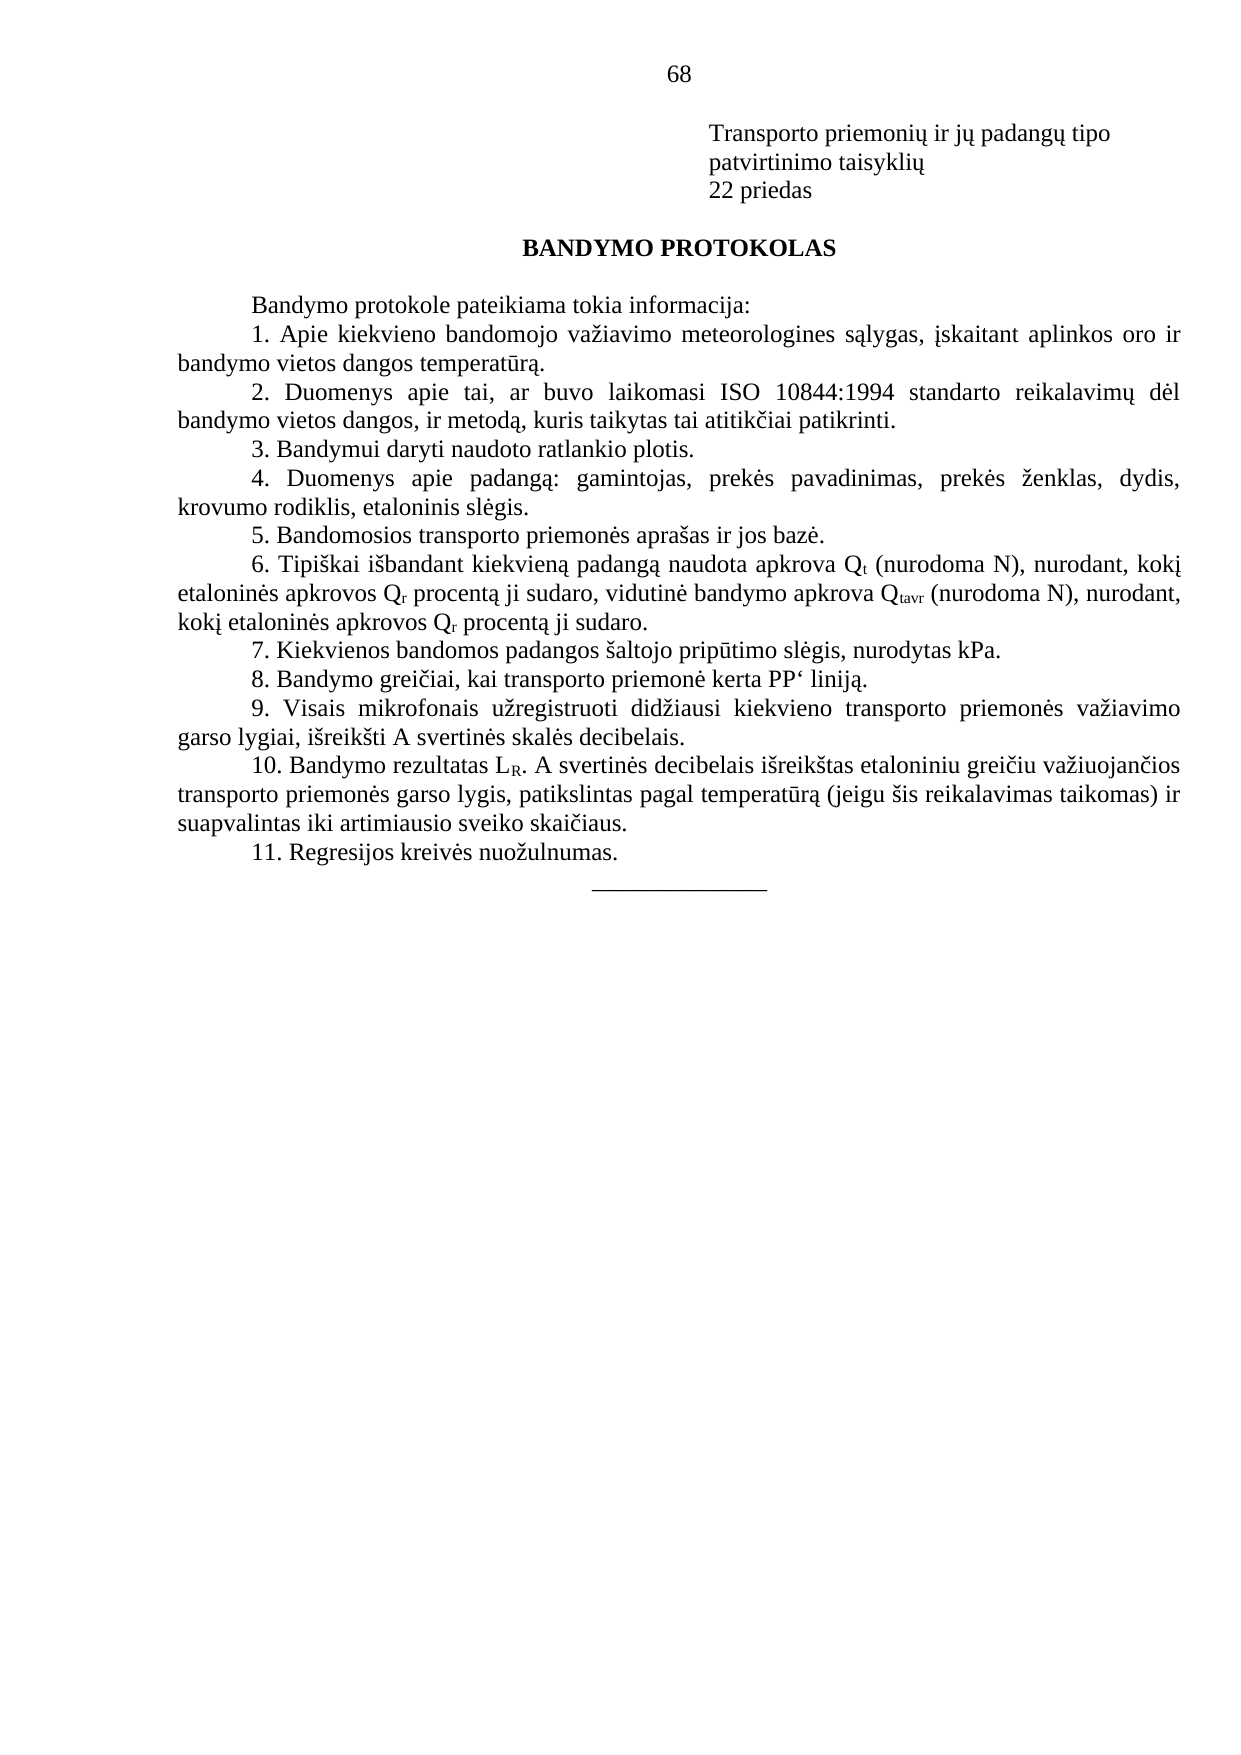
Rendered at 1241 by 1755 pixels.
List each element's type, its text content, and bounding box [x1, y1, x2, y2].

text ______________ [177, 866, 1181, 894]
text 9. Visais mikrofonais užregistruoti didžiausi kiekvieno transporto priemonės važiavimo garso lygiai, išreikšti A svertinės skalės decibelais. [177, 693, 1181, 751]
text 3. Bandymui daryti naudoto ratlankio plotis. [177, 434, 1181, 463]
text 7. Kiekvienos bandomos padangos šaltojo pripūtimo slėgis, nurodytas kPa. [177, 636, 1181, 664]
text 5. Bandomosios transporto priemonės aprašas ir jos bazė. [177, 521, 1181, 549]
text patvirtinimo taisyklių [177, 147, 1181, 176]
text 1. Apie kiekvieno bandomojo važiavimo meteorologines sąlygas, įskaitant aplinkos oro ir bandymo vietos dangos temperatūrą. [177, 319, 1181, 377]
text 2. Duomenys apie tai, ar buvo laikomasi ISO 10844:1994 standarto reikalavimų dėl bandymo vietos dangos, ir metodą, kuris taikytas tai atitikčiai patikrinti. [177, 377, 1181, 434]
text 11. Regresijos kreivės nuožulnumas. [177, 837, 1181, 866]
text 8. Bandymo greičiai, kai transporto priemonė kerta PP‘ liniją. [177, 664, 1181, 693]
text 10. Bandymo rezultatas LR. A svertinės decibelais išreikštas etaloniniu greičiu važiuojančios transporto priemonės garso lygis, patikslintas pagal temperatūrą (jeigu šis reikalavimas taikomas) ir suapvalintas iki artimiausio sveiko skaičiaus. [177, 751, 1181, 837]
text Bandymo protokole pateikiama tokia informacija: [177, 291, 1181, 319]
text 4. Duomenys apie padangą: gamintojas, prekės pavadinimas, prekės ženklas, dydis, krovumo rodiklis, etaloninis slėgis. [177, 463, 1181, 521]
text 6. Tipiškai išbandant kiekvieną padangą naudota apkrova Qt (nurodoma N), nurodant, kokį etaloninės apkrovos Qr procentą ji sudaro, vidutinė bandymo apkrova Qtavr (nurodoma N), nurodant, kokį etaloninės apkrovos Qr procentą ji sudaro. [177, 549, 1181, 636]
text Transporto priemonių ir jų padangų tipo [709, 118, 1181, 147]
text BANDYMO PROTOKOLAS [177, 233, 1181, 262]
text 22 priedas [177, 176, 1181, 204]
